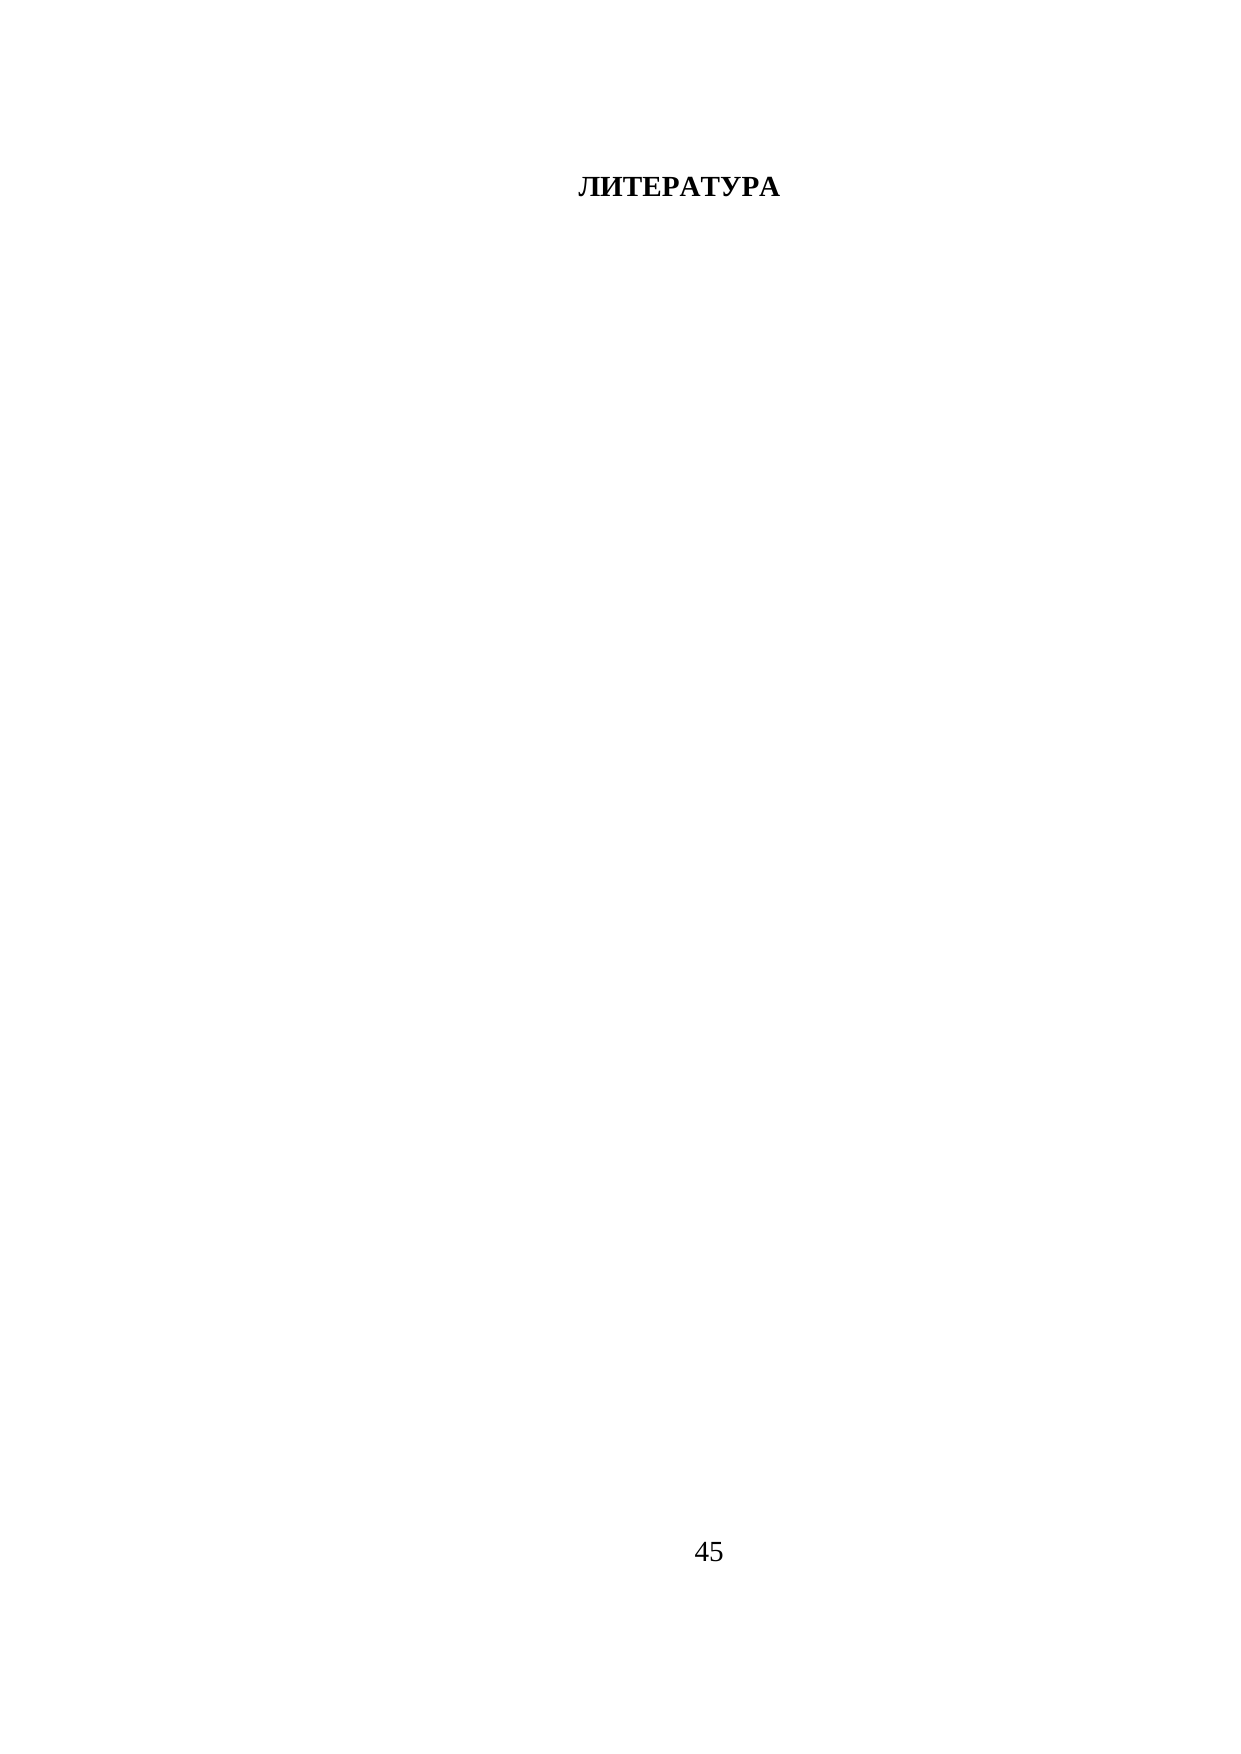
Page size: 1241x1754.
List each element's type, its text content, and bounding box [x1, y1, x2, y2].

subtitle Литература [177, 169, 1181, 202]
